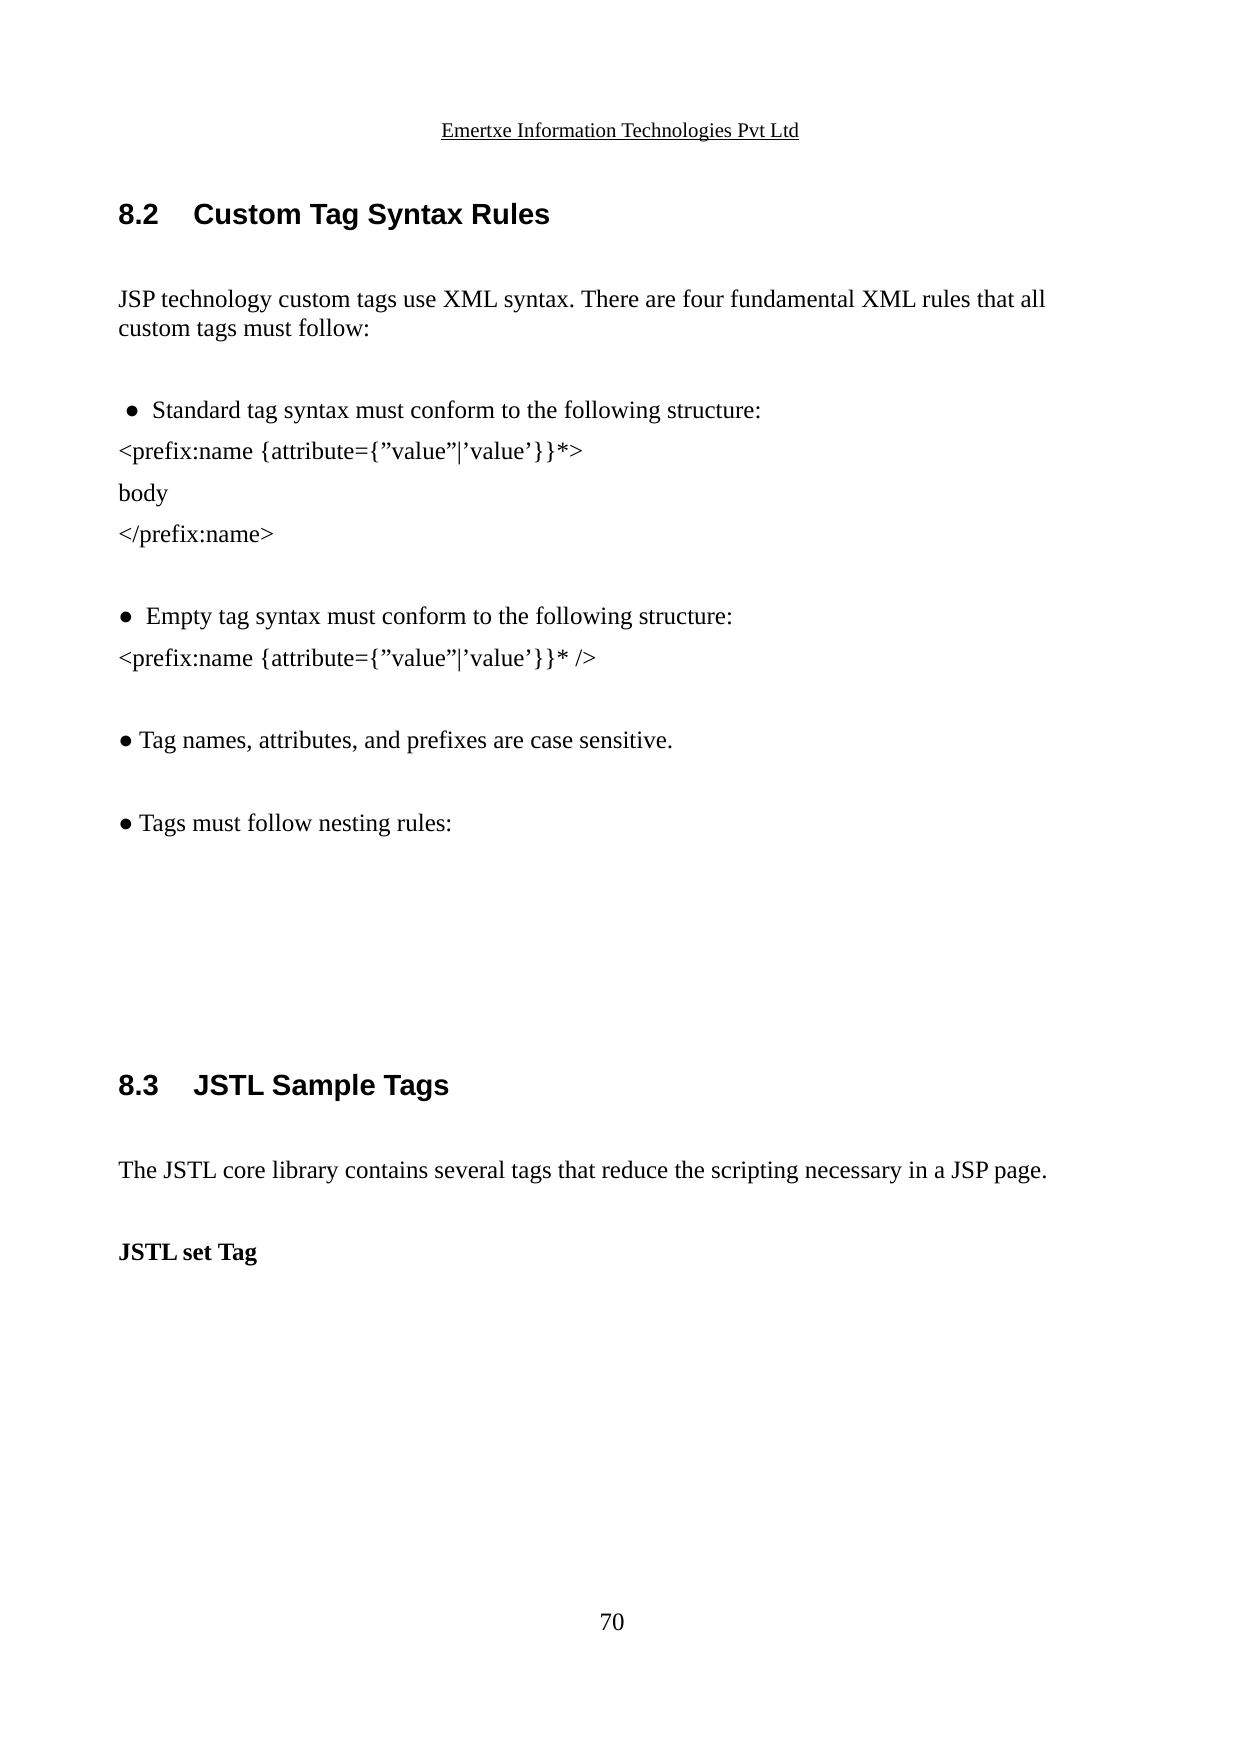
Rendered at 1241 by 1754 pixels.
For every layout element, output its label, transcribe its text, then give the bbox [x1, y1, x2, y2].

text ● Empty tag syntax must conform to the following structure: [118, 601, 1122, 630]
text JSTL set Tag [118, 1237, 1122, 1266]
text body [118, 478, 1122, 506]
text ● Tags must follow nesting rules: [118, 808, 1122, 836]
text <prefix:name {attribute={”value”|’value’}}*> [118, 436, 1122, 465]
text ● Tag names, attributes, and prefixes are case sensitive. [118, 725, 1122, 754]
text JSP technology custom tags use XML syntax. There are four fundamental XML rules that all custom tags must follow: [118, 284, 1122, 341]
text ● Standard tag syntax must conform to the following structure: [118, 395, 1122, 424]
text <prefix:name {attribute={”value”|’value’}}* /> [118, 643, 1122, 671]
text The JSTL core library contains several tags that reduce the scripting necessary in a JSP page. [118, 1155, 1122, 1184]
subtitle JSTL Sample Tags [118, 1068, 1122, 1101]
text </prefix:name> [118, 519, 1122, 548]
subtitle Custom Tag Syntax Rules [118, 197, 1122, 230]
